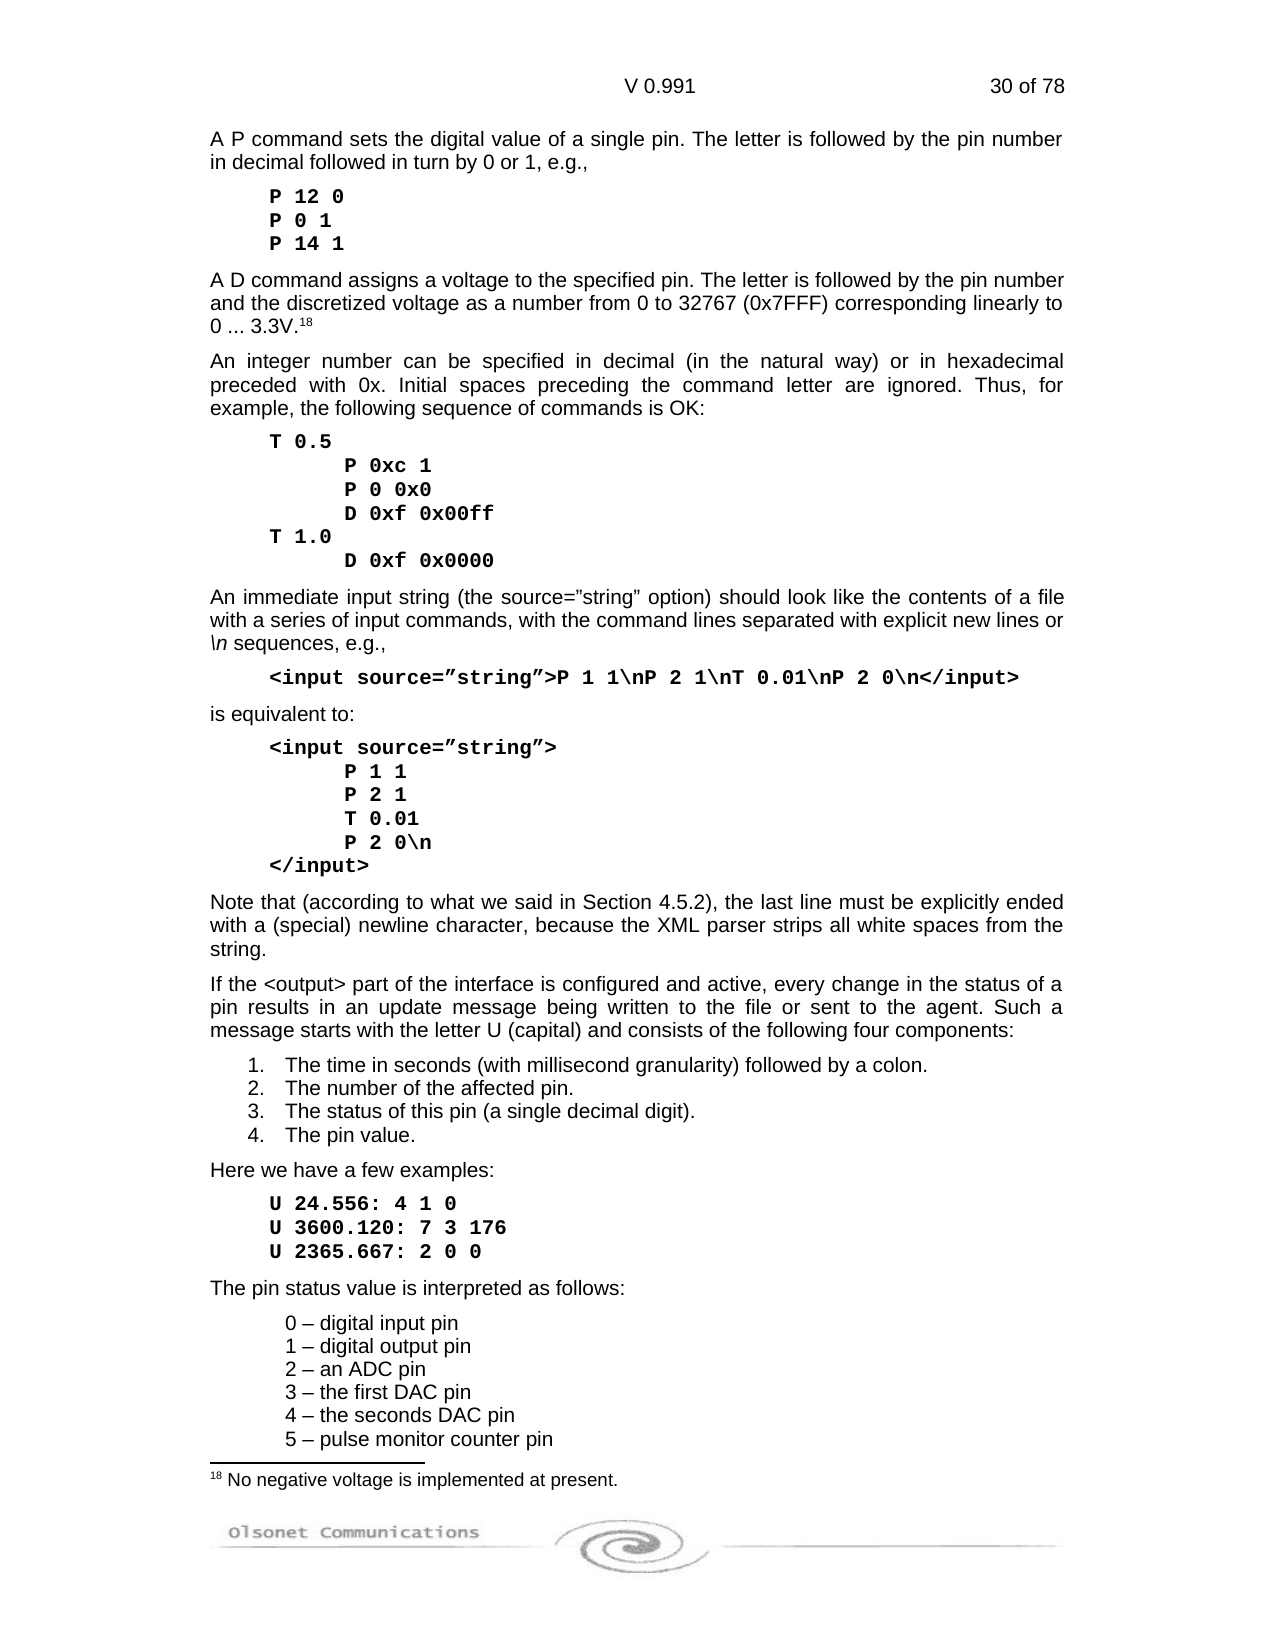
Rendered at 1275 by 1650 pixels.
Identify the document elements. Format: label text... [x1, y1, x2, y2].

text P 2 0\n [269, 832, 1065, 855]
text Here we have a few examples: [210, 1158, 1065, 1182]
picture [210, 1504, 1065, 1596]
text The pin status value is interpreted as follows: [210, 1276, 1065, 1299]
list The number of the affected pin. [247, 1077, 1065, 1100]
text Note that (according to what we said in Section 4.5.2), the last line must be explicitly ended with a (special) newline character, because the XML parser strips all white spaces from the string. [210, 891, 1065, 960]
text P 2 1 [269, 784, 1065, 808]
text T 1.0 [269, 526, 1065, 550]
text T 0.5 [269, 432, 1065, 455]
text 1 – digital output pin [285, 1334, 1065, 1357]
text P 0xc 1 [269, 455, 1065, 479]
list The status of this pin (a single decimal digit). [247, 1100, 1065, 1123]
text U 24.556: 4 1 0 [269, 1193, 1065, 1217]
text is equivalent to: [210, 702, 1065, 725]
text No negative voltage is implemented at present. [210, 1469, 1065, 1490]
text A P command sets the digital value of a single pin. The letter is followed by the pin number in decimal followed in turn by 0 or 1, e.g., [210, 128, 1065, 174]
text P 0 1 [269, 209, 1065, 233]
text P 0 0x0 [269, 479, 1065, 502]
text A D command assigns a voltage to the specified pin. The letter is followed by the pin number and the discretized voltage as a number from 0 to 32767 (0x7FFF) corresponding linearly to 0 ... 3.3V. [210, 269, 1065, 338]
text An integer number can be specified in decimal (in the natural way) or in hexadecimal preceded with 0x. Initial spaces preceding the command letter are ignored. Thus, for example, the following sequence of commands is OK: [210, 350, 1065, 420]
text If the <output> part of the interface is configured and active, every change in the status of a pin results in an update message being written to the file or sent to the agent. Such a message starts with the letter U (capital) and consists of the following four components: [210, 972, 1065, 1042]
text P 14 1 [269, 233, 1065, 257]
text 2 – an ADC pin [285, 1357, 1065, 1381]
text U 2365.667: 2 0 0 [269, 1241, 1065, 1264]
list The time in seconds (with millisecond granularity) followed by a colon. [247, 1054, 1065, 1077]
list The pin value. [247, 1123, 1065, 1147]
text 5 – pulse monitor counter pin [285, 1427, 1065, 1450]
text D 0xf 0x00ff [269, 502, 1065, 526]
text P 12 0 [269, 186, 1065, 209]
text U 3600.120: 7 3 176 [269, 1217, 1065, 1241]
text D 0xf 0x0000 [269, 550, 1065, 573]
text T 0.01 [269, 808, 1065, 832]
text </input> [269, 855, 1065, 879]
text 0 – digital input pin [285, 1311, 1065, 1334]
text 3 – the first DAC pin [285, 1381, 1065, 1404]
text <input source=”string”>P 1 1\nP 2 1\nT 0.01\nP 2 0\n</input> [269, 667, 1065, 690]
text P 1 1 [269, 761, 1065, 784]
text 4 – the seconds DAC pin [285, 1404, 1065, 1427]
text An immediate input string (the source=”string” option) should look like the contents of a file with a series of input commands, with the command lines separated with explicit new lines or \n sequences, e.g., [210, 585, 1065, 655]
text <input source=”string”> [269, 737, 1065, 761]
